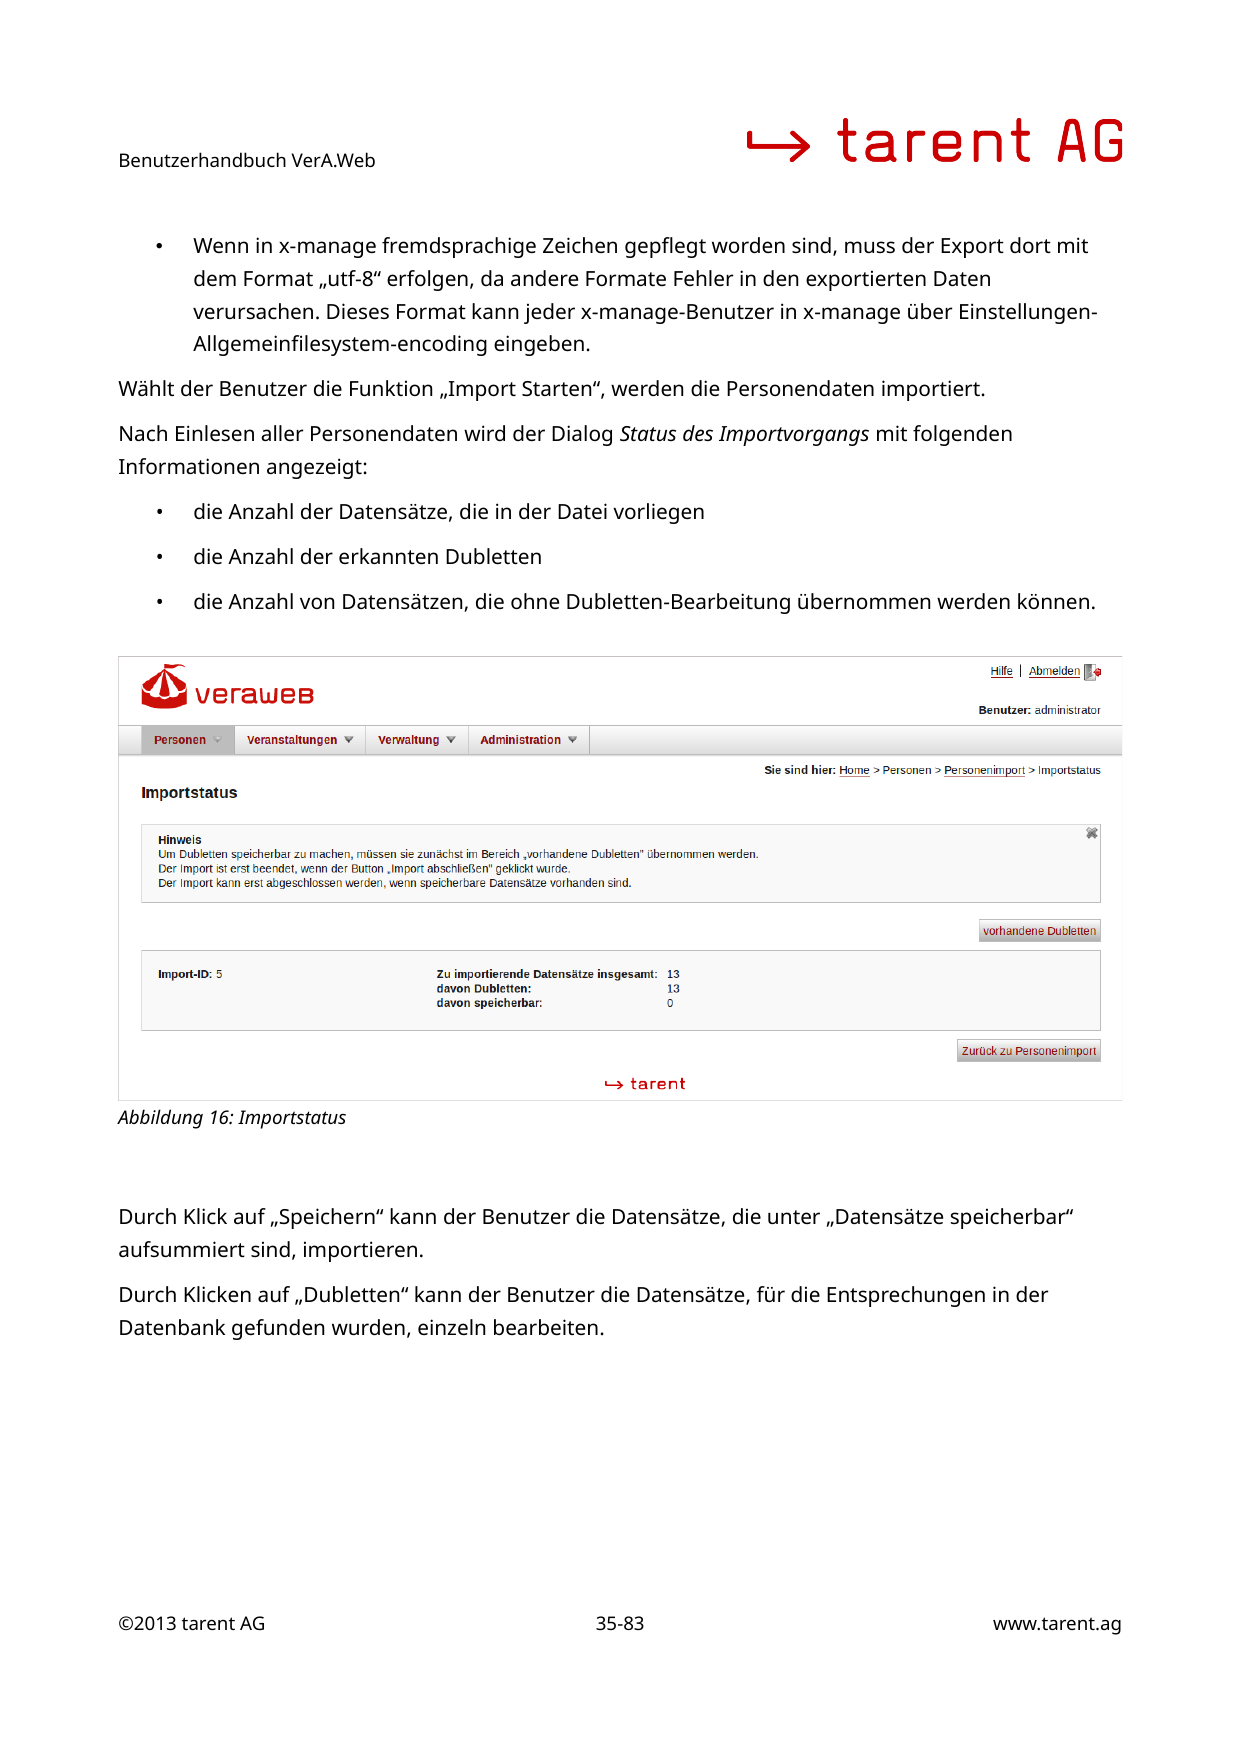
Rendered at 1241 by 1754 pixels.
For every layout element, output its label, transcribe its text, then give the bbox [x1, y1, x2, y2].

list die Anzahl der erkannten Dubletten [156, 542, 1122, 571]
text Nach Einlesen aller Personendaten wird der Dialog Status des Importvorgangs mit folgenden Informationen angezeigt: [118, 419, 1122, 481]
text Durch Klick auf „Speichern“ kann der Benutzer die Datensätze, die unter „Datensätze speicherbar“ aufsummiert sind, importieren. [118, 1202, 1122, 1263]
text Wählt der Benutzer die Funktion „Import Starten“, werden die Personendaten importiert. [118, 374, 1122, 403]
list die Anzahl von Datensätzen, die ohne Dubletten-Bearbeitung übernommen werden können. [156, 587, 1122, 616]
list die Anzahl der Datensätze, die in der Datei vorliegen [156, 497, 1122, 526]
text Abbildung 16: Importstatus [118, 1101, 1122, 1130]
list Wenn in x-manage fremdsprachige Zeichen gepflegt worden sind, muss der Export dort mit dem Format „utf-8“ erfolgen, da andere Formate Fehler in den exportierten Daten verursachen. Dieses Format kann jeder x-manage-Benutzer in x-manage über Einstellungen-Allgemein­filesystem-encoding eingeben. [156, 232, 1122, 358]
picture [118, 656, 1123, 1101]
text Durch Klicken auf „Dubletten“ kann der Benutzer die Datensätze, für die Entsprechungen in der Datenbank gefunden wurden, einzeln bearbeiten. [118, 1280, 1122, 1341]
picture [747, 118, 1123, 162]
